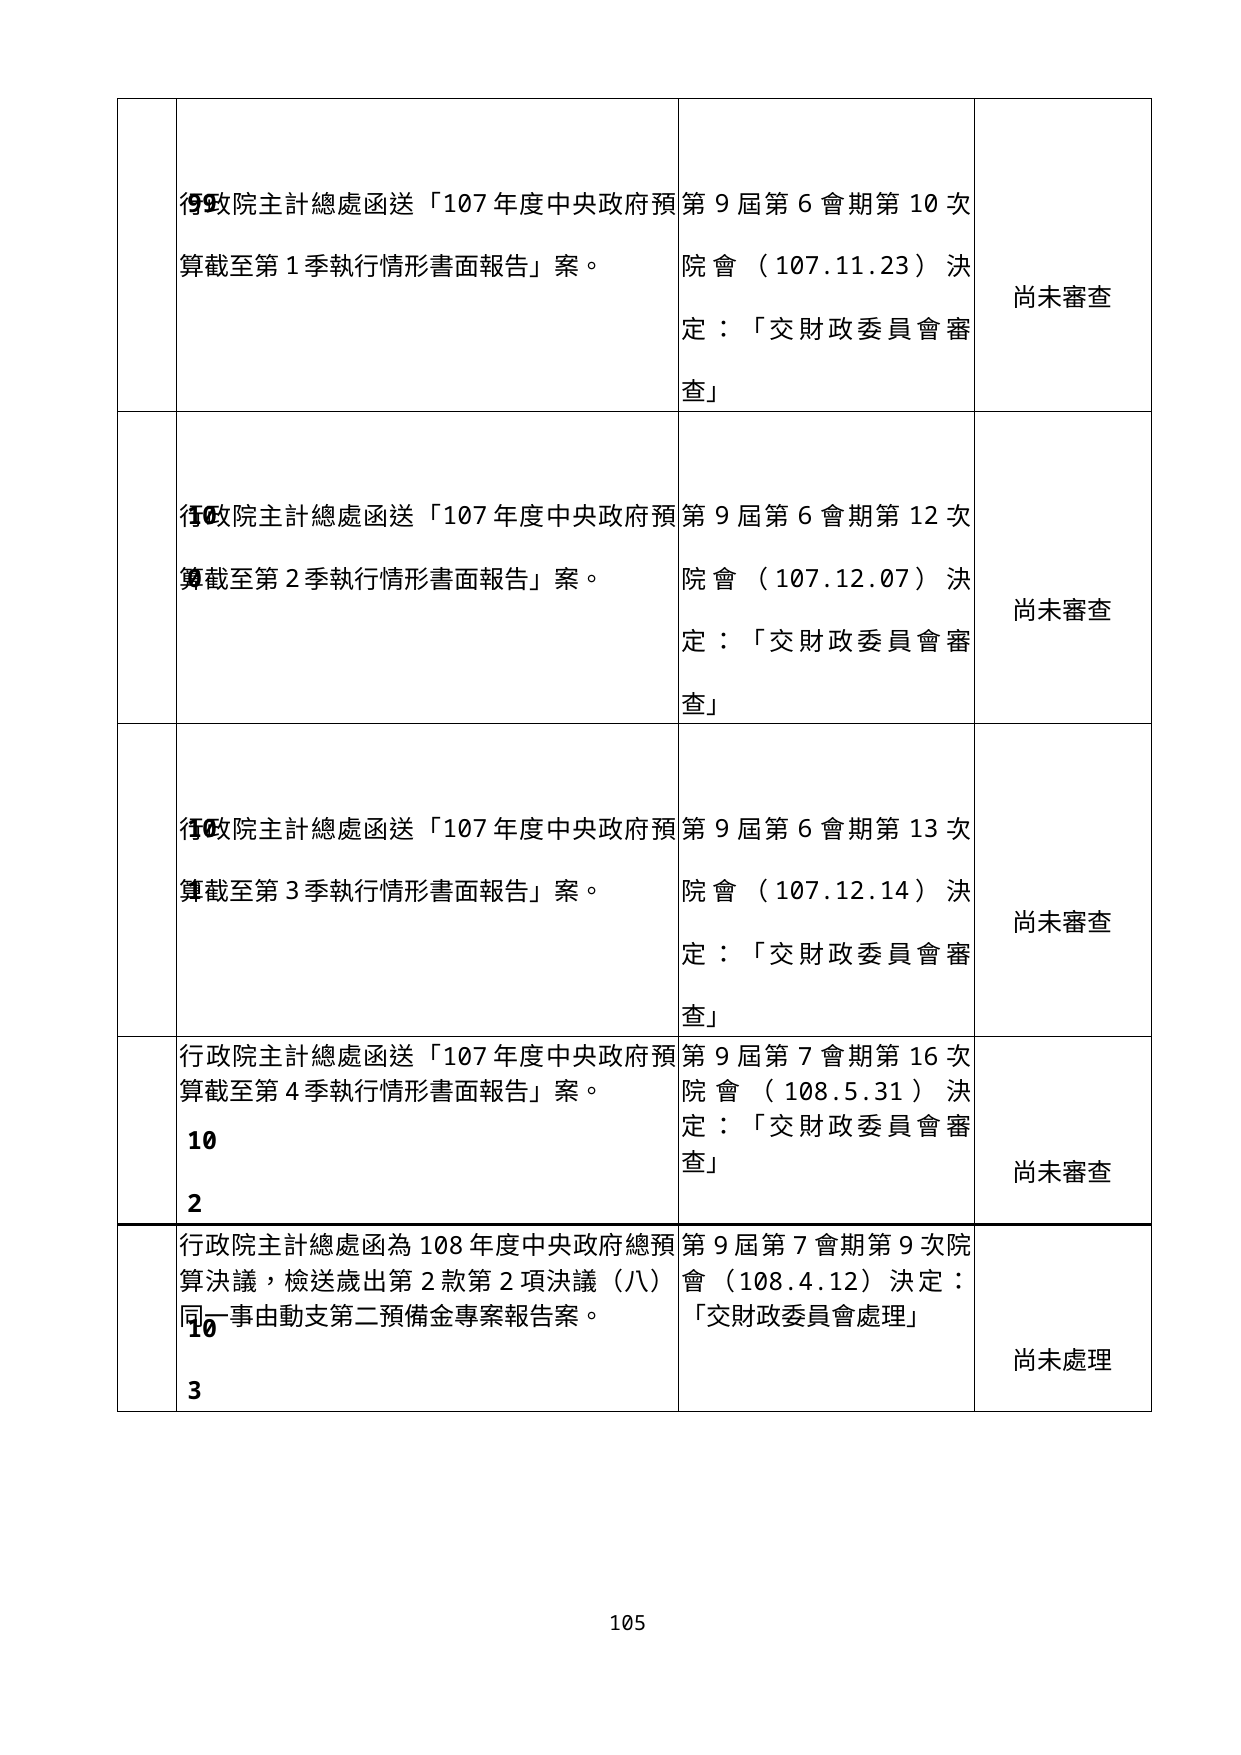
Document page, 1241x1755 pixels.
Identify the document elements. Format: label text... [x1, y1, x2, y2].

table_cell 行政院主計總處函送「107年度中央政府預算截至第2季執行情形書面報告」案。 [177, 412, 678, 723]
table_cell 第9屆第6會期第12次院會（107.12.07）決定：「交財政委員會審查」 [679, 412, 974, 723]
table_cell 第9屆第7會期第9次院會（108.4.12）決定：「交財政委員會處理」 [679, 1226, 974, 1411]
table_cell 行政院主計總處函送「107年度中央政府預算截至第1季執行情形書面報告」案。 [177, 99, 678, 411]
table_cell [118, 99, 176, 411]
table_cell 行政院主計總處函送「107年度中央政府預算截至第4季執行情形書面報告」案。 [177, 1037, 678, 1223]
table_cell 尚未審查 [975, 412, 1151, 723]
table_cell 第9屆第6會期第13次院會（107.12.14）決定：「交財政委員會審查」 [679, 724, 974, 1036]
table_cell 行政院主計總處函送「107年度中央政府預算截至第3季執行情形書面報告」案。 [177, 724, 678, 1036]
table_cell [118, 1226, 176, 1411]
table_cell [118, 724, 176, 1036]
table_cell [118, 1037, 176, 1223]
table_cell 尚未審查 [975, 99, 1151, 411]
table_cell 第9屆第7會期第16次院會（108.5.31）決定：「交財政委員會審查」 [679, 1037, 974, 1223]
table_cell 尚未處理 [975, 1226, 1151, 1411]
table_cell 尚未審查 [975, 724, 1151, 1036]
table_cell 尚未審查 [975, 1037, 1151, 1223]
table_cell 第9屆第6會期第10次院會（107.11.23）決定：「交財政委員會審查」 [679, 99, 974, 411]
table_cell 行政院主計總處函為108年度中央政府總預算決議，檢送歲出第2款第2項決議（八）同一事由動支第二預備金專案報告案。 [177, 1226, 678, 1411]
table_cell [118, 412, 176, 723]
